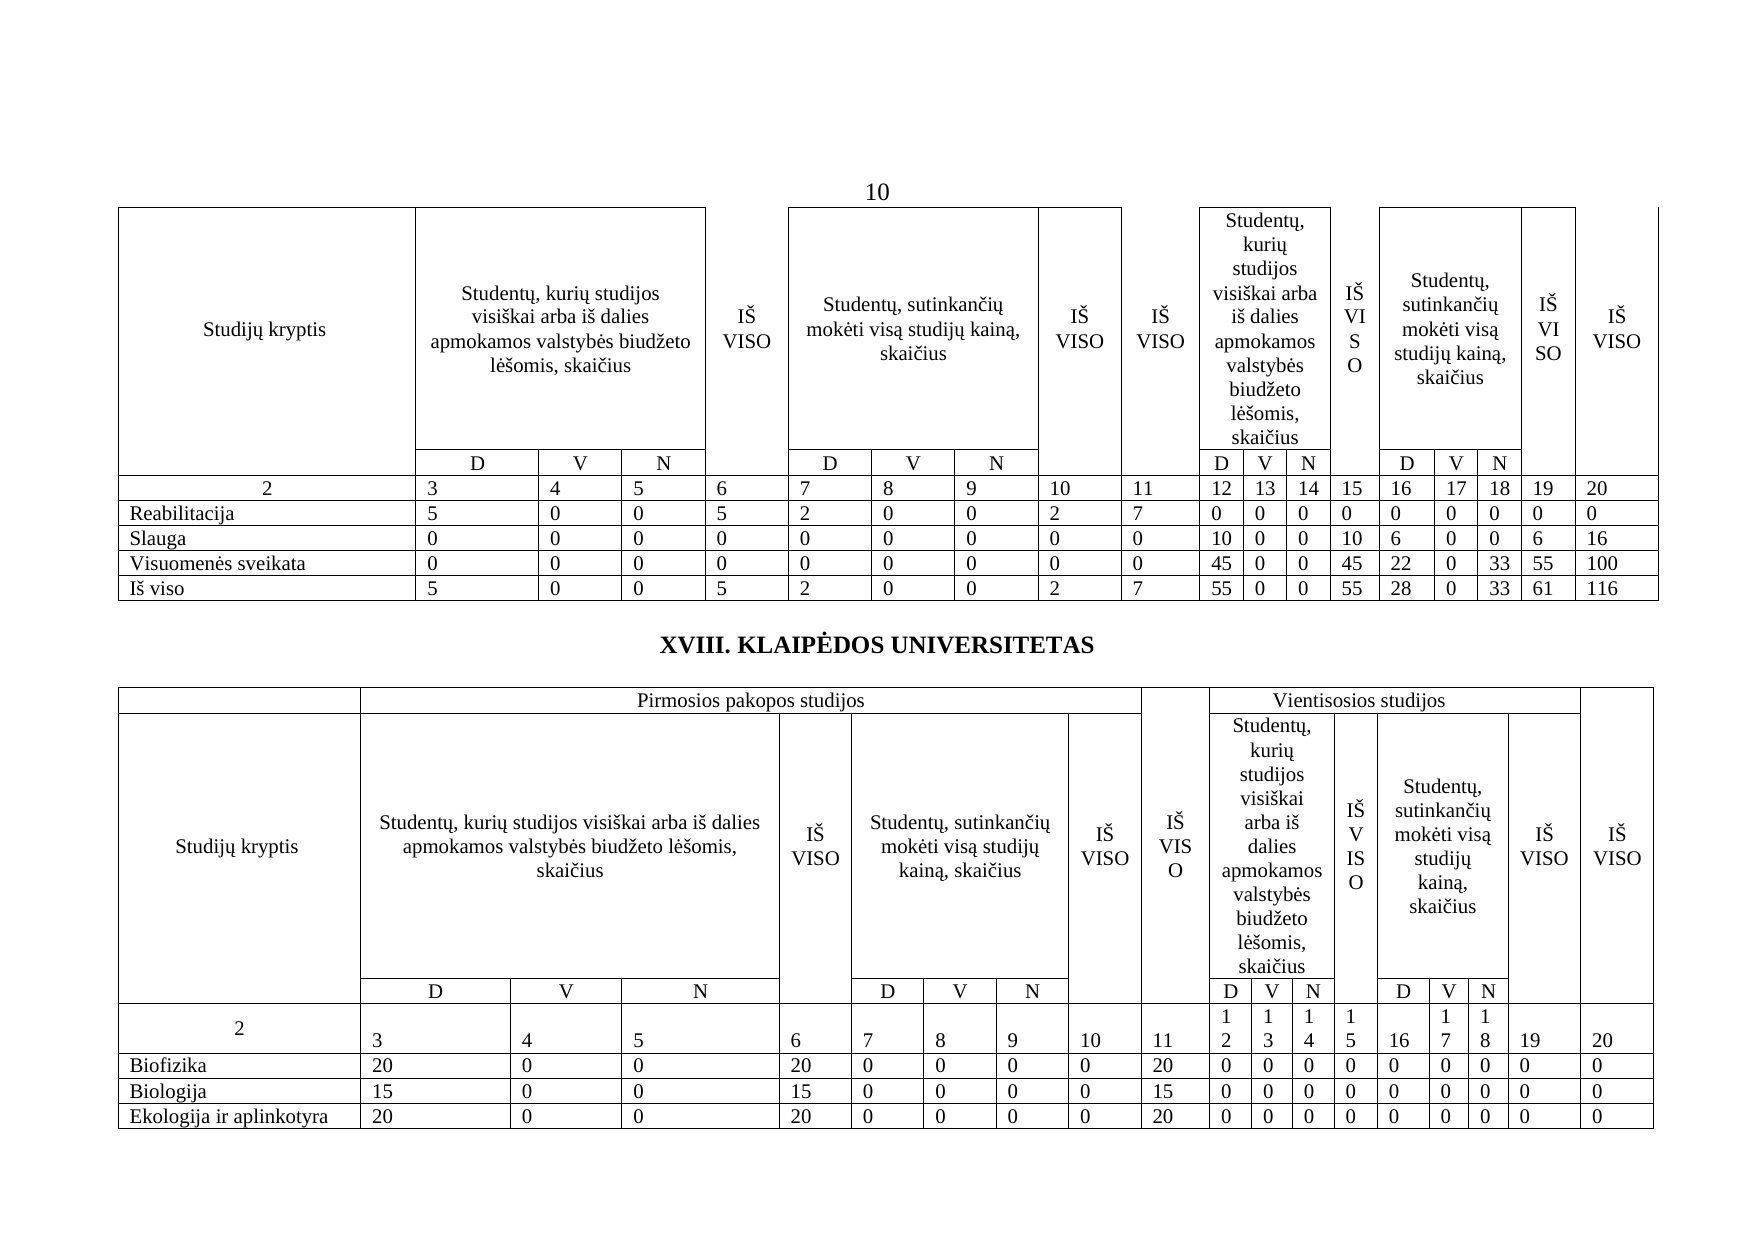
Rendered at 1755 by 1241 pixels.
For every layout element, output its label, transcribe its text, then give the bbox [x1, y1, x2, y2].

table_cell 14 [1293, 1004, 1334, 1052]
table_cell IŠ VISO [1335, 714, 1377, 978]
table_cell 0 [1509, 1104, 1580, 1128]
table_cell 0 [789, 526, 871, 550]
table_cell 6 [1380, 526, 1434, 550]
table_cell 19 [1509, 1004, 1580, 1052]
table_cell 0 [852, 1079, 923, 1103]
table_cell 4 [539, 476, 621, 499]
table_cell 6 [706, 476, 788, 499]
table_cell D [361, 979, 510, 1003]
table_cell N [1469, 979, 1508, 1003]
table_cell 19 [1522, 476, 1575, 499]
table_cell IŠ VISO [780, 714, 851, 978]
table_cell 0 [511, 1079, 621, 1103]
table_cell 55 [1200, 576, 1243, 600]
table_cell V [539, 450, 621, 474]
table_cell D [1380, 450, 1434, 474]
table_cell D [416, 450, 538, 474]
table_cell 0 [1335, 1104, 1377, 1128]
table_cell 7 [1122, 576, 1199, 600]
table_cell 0 [1435, 551, 1477, 575]
table_cell 0 [1293, 1079, 1334, 1103]
table_cell 5 [416, 501, 538, 525]
table_cell 0 [1380, 501, 1434, 525]
table_cell 0 [997, 1079, 1068, 1103]
table_cell V [872, 450, 954, 474]
table_cell IŠ VISO [1576, 207, 1658, 449]
table_cell 0 [924, 1054, 996, 1077]
table_cell 5 [706, 501, 788, 525]
table_cell 9 [955, 476, 1038, 499]
table_cell 33 [1478, 551, 1521, 575]
table_cell 0 [997, 1054, 1068, 1077]
table_cell 0 [1252, 1104, 1292, 1128]
table_cell 0 [872, 576, 954, 600]
table_cell 0 [1252, 1079, 1292, 1103]
table_cell 2 [1039, 576, 1121, 600]
table_cell 6 [780, 1004, 851, 1052]
table_cell 0 [1378, 1054, 1429, 1077]
table_cell 0 [622, 576, 705, 600]
table_cell 0 [955, 576, 1038, 600]
table_cell 0 [955, 551, 1038, 575]
table_cell 55 [1522, 551, 1575, 575]
table_cell 0 [872, 551, 954, 575]
table_cell 0 [1335, 1054, 1377, 1077]
table_cell 0 [924, 1104, 996, 1128]
table_cell IŠ VISO [1122, 207, 1199, 449]
table_cell 0 [1509, 1079, 1580, 1103]
table_cell V [924, 979, 996, 1003]
table_cell D [789, 450, 871, 474]
table_cell 10 [1039, 476, 1121, 499]
table_cell 15 [1335, 1004, 1377, 1052]
table_cell 4 [511, 1004, 621, 1052]
table_cell 20 [780, 1104, 851, 1128]
table_cell IŠ VISO [1142, 713, 1209, 978]
table_cell 0 [511, 1104, 621, 1128]
table_cell N [622, 450, 705, 474]
table_cell 0 [1069, 1079, 1141, 1103]
table_cell 15 [780, 1079, 851, 1103]
table_cell 0 [416, 526, 538, 550]
table_cell IŠ VISO [1581, 713, 1653, 978]
table_cell Biologija [119, 1079, 360, 1103]
table_cell 0 [1435, 526, 1477, 550]
table_cell 8 [924, 1004, 996, 1052]
table_cell 6 [1522, 526, 1575, 550]
table_cell Studentų, sutinkančių mokėti visą studijų kainą, skaičius [1380, 208, 1521, 449]
table_cell V [1430, 979, 1468, 1003]
table_cell 10 [1200, 526, 1243, 550]
table_cell 0 [1287, 576, 1330, 600]
table_cell [1142, 978, 1209, 1003]
table_cell IŠ VISO [1069, 714, 1141, 978]
table_cell 0 [1478, 501, 1521, 525]
table_cell [1335, 978, 1377, 1003]
table_cell D [1210, 979, 1251, 1003]
table_cell 0 [622, 551, 705, 575]
table_cell D [1378, 979, 1429, 1003]
table_cell Studentų, sutinkančių mokėti visą studijų kainą, skaičius [852, 714, 1068, 978]
table_cell 55 [1331, 576, 1379, 600]
table_cell Reabilitacija [119, 501, 415, 525]
table_cell 22 [1380, 551, 1434, 575]
table_cell 0 [1122, 526, 1199, 550]
table_cell 12 [1210, 1004, 1251, 1052]
table_cell Studentų, kurių studijos visiškai arba iš dalies apmokamos valstybės biudžeto lėšomis, skaičius [361, 714, 779, 978]
table_cell 0 [1210, 1054, 1251, 1077]
table_cell 0 [622, 1104, 779, 1128]
table_cell N [997, 979, 1068, 1003]
table_cell 7 [1122, 501, 1199, 525]
table_cell 3 [416, 476, 538, 499]
table_cell 0 [1287, 551, 1330, 575]
table_cell V [1435, 450, 1477, 474]
table_cell [1576, 449, 1658, 474]
table_cell 0 [1378, 1079, 1429, 1103]
table_cell [1509, 978, 1580, 1003]
table_cell 0 [1069, 1104, 1141, 1128]
table_cell [706, 449, 788, 474]
table_cell [1581, 978, 1653, 1003]
table_cell 20 [361, 1054, 510, 1077]
table_cell 0 [416, 551, 538, 575]
table_cell 0 [1435, 576, 1477, 600]
table_cell IŠ VISO [1331, 207, 1379, 449]
table_cell 15 [1331, 476, 1379, 499]
table_cell Studentų, kurių studijos visiškai arba iš dalies apmokamos valstybės biudžeto lėšomis, skaičius [1210, 714, 1334, 978]
table_cell V [1244, 450, 1286, 474]
table_cell 0 [1469, 1079, 1508, 1103]
table_cell 0 [1478, 526, 1521, 550]
table_cell 0 [706, 551, 788, 575]
table_cell 20 [1576, 476, 1658, 499]
table_cell 0 [1509, 1054, 1580, 1077]
table_cell 9 [997, 1004, 1068, 1052]
table_cell Studentų, sutinkančių mokėti visą studijų kainą, skaičius [789, 208, 1038, 449]
table_cell 0 [539, 501, 621, 525]
table_cell 20 [1142, 1104, 1209, 1128]
table_cell [1522, 449, 1575, 474]
table_cell 2 [789, 501, 871, 525]
table_cell 0 [1122, 551, 1199, 575]
table_cell 0 [1244, 526, 1286, 550]
table_cell 20 [780, 1054, 851, 1077]
table_cell 0 [955, 501, 1038, 525]
table_cell N [1287, 450, 1330, 474]
table_cell 5 [416, 576, 538, 600]
table_cell 0 [1200, 501, 1243, 525]
text XVIII. KLAIPĖDOS UNIVERSITETAS [118, 630, 1636, 658]
table_cell 0 [789, 551, 871, 575]
table_cell 0 [1581, 1079, 1653, 1103]
table_cell 0 [511, 1054, 621, 1077]
table_cell 7 [789, 476, 871, 499]
table_cell 0 [1244, 576, 1286, 600]
table_header [1508, 688, 1580, 712]
table_cell 11 [1122, 476, 1199, 499]
table_cell 0 [1522, 501, 1575, 525]
table_cell Iš viso [119, 576, 415, 600]
table_cell 0 [1210, 1079, 1251, 1103]
table_cell 116 [1576, 576, 1658, 600]
table_cell 45 [1331, 551, 1379, 575]
table_cell 0 [1469, 1104, 1508, 1128]
table_cell 0 [1244, 551, 1286, 575]
table_cell 16 [1378, 1004, 1429, 1052]
table_cell IŠ VISO [1039, 208, 1121, 449]
table_cell 100 [1576, 551, 1658, 575]
table_cell 61 [1522, 576, 1575, 600]
table_cell [1331, 449, 1379, 474]
table_cell 0 [1430, 1054, 1468, 1077]
table_cell V [1252, 979, 1292, 1003]
table_cell 17 [1435, 476, 1477, 499]
table_cell 0 [622, 1054, 779, 1077]
table_cell 33 [1478, 576, 1521, 600]
table_cell 0 [852, 1104, 923, 1128]
table_cell 11 [1142, 1004, 1209, 1052]
table_cell 0 [1435, 501, 1477, 525]
table_cell IŠ VISO [706, 207, 788, 449]
table_cell 18 [1469, 1004, 1508, 1052]
table_header [1142, 688, 1209, 712]
table_cell 0 [997, 1104, 1068, 1128]
table_cell [119, 449, 415, 474]
table_cell N [622, 979, 779, 1003]
table_cell 0 [1244, 501, 1286, 525]
table_cell 2 [789, 576, 871, 600]
table_cell 13 [1252, 1004, 1292, 1052]
table_cell 16 [1380, 476, 1434, 499]
table_cell 0 [1430, 1079, 1468, 1103]
table_cell 0 [1581, 1054, 1653, 1077]
table_cell 5 [706, 576, 788, 600]
table_cell 5 [622, 476, 705, 499]
table_cell Studijų kryptis [119, 208, 415, 449]
table_cell Studentų, kurių studijos visiškai arba iš dalies apmokamos valstybės biudžeto lėšomis, skaičius [1200, 208, 1330, 449]
table_cell 3 [361, 1004, 510, 1052]
table_cell 0 [622, 501, 705, 525]
table_cell N [1293, 979, 1334, 1003]
table_cell [119, 978, 360, 1003]
table_cell IŠ VISO [1509, 714, 1580, 978]
table_cell 10 [1331, 526, 1379, 550]
table_cell 12 [1200, 476, 1243, 499]
table_cell [1069, 978, 1141, 1003]
table_cell 0 [1378, 1104, 1429, 1128]
table_cell [1039, 449, 1121, 474]
table_cell IŠ VISO [1522, 208, 1575, 449]
table_cell 0 [1287, 526, 1330, 550]
table_cell 0 [1335, 1079, 1377, 1103]
table_cell 0 [539, 576, 621, 600]
table_cell N [955, 450, 1038, 474]
table_cell 2 [1039, 501, 1121, 525]
table_cell 18 [1478, 476, 1521, 499]
table_cell 13 [1244, 476, 1286, 499]
table_cell V [511, 979, 621, 1003]
table_cell 0 [622, 1079, 779, 1103]
table_cell Slauga [119, 526, 415, 550]
table_cell 0 [1581, 1104, 1653, 1128]
table_cell 0 [1469, 1054, 1508, 1077]
table_cell 15 [361, 1079, 510, 1103]
table_cell 0 [1039, 526, 1121, 550]
table_cell [780, 978, 851, 1003]
table_cell 0 [1331, 501, 1379, 525]
table_cell 10 [1069, 1004, 1141, 1052]
table_cell 0 [1293, 1054, 1334, 1077]
table_cell Studijų kryptis [119, 714, 360, 978]
table_cell Visuomenės sveikata [119, 551, 415, 575]
table_cell 0 [539, 551, 621, 575]
table_cell 0 [1576, 501, 1658, 525]
table_cell 0 [872, 501, 954, 525]
table_cell 20 [1581, 1004, 1653, 1052]
table_cell 15 [1142, 1079, 1209, 1103]
table_cell 0 [622, 526, 705, 550]
table_cell Studentų, kurių studijos visiškai arba iš dalies apmokamos valstybės biudžeto lėšomis, skaičius [416, 208, 705, 449]
table_header [1581, 688, 1653, 712]
table_header Pirmosios pakopos studijos [361, 688, 1141, 712]
table_cell 5 [622, 1004, 779, 1052]
table_cell 0 [1293, 1104, 1334, 1128]
table_cell Studentų, sutinkančių mokėti visą studijų kainą, skaičius [1378, 714, 1508, 978]
table_cell 0 [1287, 501, 1330, 525]
table_cell 0 [1252, 1054, 1292, 1077]
table_cell Biofizika [119, 1054, 360, 1077]
table_cell 45 [1200, 551, 1243, 575]
table_cell N [1478, 450, 1521, 474]
table_cell 0 [955, 526, 1038, 550]
table_cell 0 [539, 526, 621, 550]
table_cell 0 [872, 526, 954, 550]
table_cell 2 [119, 1004, 360, 1052]
table_cell 0 [1210, 1104, 1251, 1128]
table_cell 16 [1576, 526, 1658, 550]
table_cell 20 [361, 1104, 510, 1128]
table_cell 14 [1287, 476, 1330, 499]
table_cell D [852, 979, 923, 1003]
table_cell 8 [872, 476, 954, 499]
table_cell 17 [1430, 1004, 1468, 1052]
table_cell [1122, 449, 1199, 474]
table_cell 20 [1142, 1054, 1209, 1077]
table_cell 0 [924, 1079, 996, 1103]
table_cell 0 [1430, 1104, 1468, 1128]
table_cell 28 [1380, 576, 1434, 600]
table_header Vientisosios studijos [1210, 688, 1508, 712]
table_cell 7 [852, 1004, 923, 1052]
table_cell Ekologija ir aplinkotyra [119, 1104, 360, 1128]
table_cell 0 [1069, 1054, 1141, 1077]
table_header [119, 688, 360, 712]
table_cell D [1200, 450, 1243, 474]
table_cell 0 [1039, 551, 1121, 575]
table_cell 0 [852, 1054, 923, 1077]
table_cell 2 [119, 476, 415, 499]
table_cell 0 [706, 526, 788, 550]
